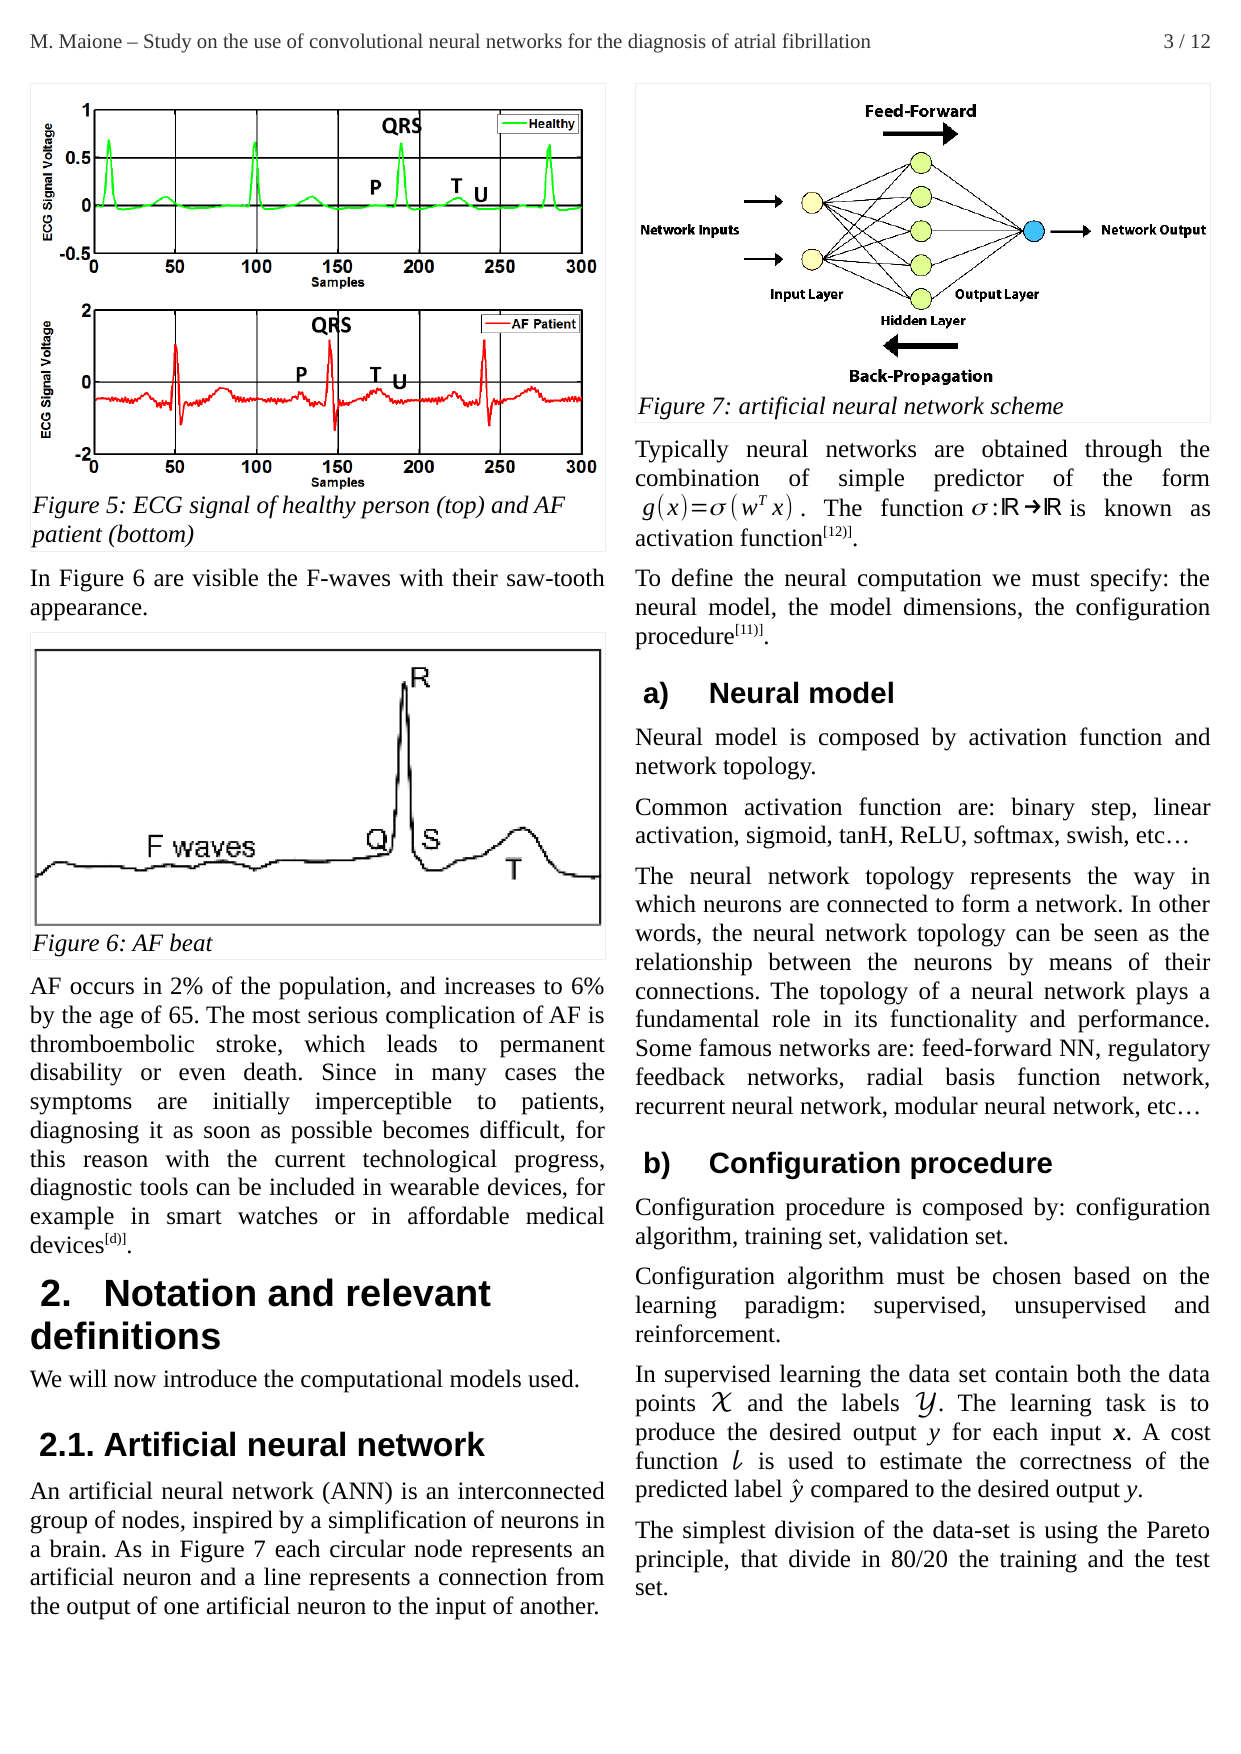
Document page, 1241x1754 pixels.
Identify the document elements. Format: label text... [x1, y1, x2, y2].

subtitle Configuration procedure [635, 1146, 1211, 1180]
text Figure 6: AF beat [32, 928, 602, 956]
text The neural network topology represents the way in which neurons are connected to form a network. In other words, the neural network topology can be seen as the relationship between the neurons by means of their connections. The topology of a neural network plays a fundamental role in its functionality and performance. Some famous networks are: feed-forward NN, regulatory feedback networks, radial basis function network, recurrent neural network, modular neural network, etc… [635, 861, 1211, 1119]
subtitle Neural model [635, 676, 1211, 710]
picture [637, 98, 1208, 391]
text In supervised learning the data set contain both the data points 𝒳 and the labels 𝒴. The learning task is to produce the desired output y for each input x. A cost function 𝓁 is used to estimate the correctness of the predicted labelcompared to the desired output y. [635, 1359, 1211, 1503]
text The simplest division of the data-set is using the Pareto principle, that divide in 80/20 the training and the test set. [635, 1515, 1211, 1601]
text To define the neural computation we must specify: the neural model, the model dimensions, the configuration procedure[11]. [635, 563, 1211, 650]
picture [32, 647, 603, 928]
subtitle Notation and relevant definitions [29, 1270, 605, 1358]
text Neural model is composed by activation function and network topology. [635, 722, 1211, 780]
text Figure 5: ECG signal of healthy person (top) and AF patient (bottom) [32, 491, 602, 548]
text We will now introduce the computational models used. [29, 1364, 605, 1392]
text An artificial neural network (ANN) is an interconnected group of nodes, inspired by a simplification of neurons in a brain. As in Figure 7 each circular node represents an artificial neuron and a line represents a connection from the output of one artificial neuron to the input of another. [29, 1476, 605, 1620]
picture [32, 98, 603, 491]
text Figure 7: artificial neural network scheme [638, 391, 1208, 419]
text Configuration procedure is composed by: configuration algorithm, training set, validation set. [635, 1192, 1211, 1250]
text Typically neural networks are obtained through the combination of simple predictor of the form. The functionis known as activation function[12]. [635, 434, 1211, 552]
text In Figure 6 are visible the F-waves with their saw-tooth appearance. [29, 563, 605, 620]
text Common activation function are: binary step, linear activation, sigmoid, tanH, ReLU, softmax, swish, etc… [635, 792, 1211, 849]
text AF occurs in 2% of the population, and increases to 6% by the age of 65. The most serious complication of AF is thromboembolic stroke, which leads to permanent disability or even death. Since in many cases the symptoms are initially imperceptible to patients, diagnosing it as soon as possible becomes difficult, for this reason with the current technological progress, diagnostic tools can be included in wearable devices, for example in smart watches or in affordable medical devices[d]. [29, 971, 605, 1259]
text Configuration algorithm must be chosen based on the learning paradigm: supervised, unsupervised and reinforcement. [635, 1261, 1211, 1348]
subtitle Artificial neural network [29, 1425, 605, 1464]
